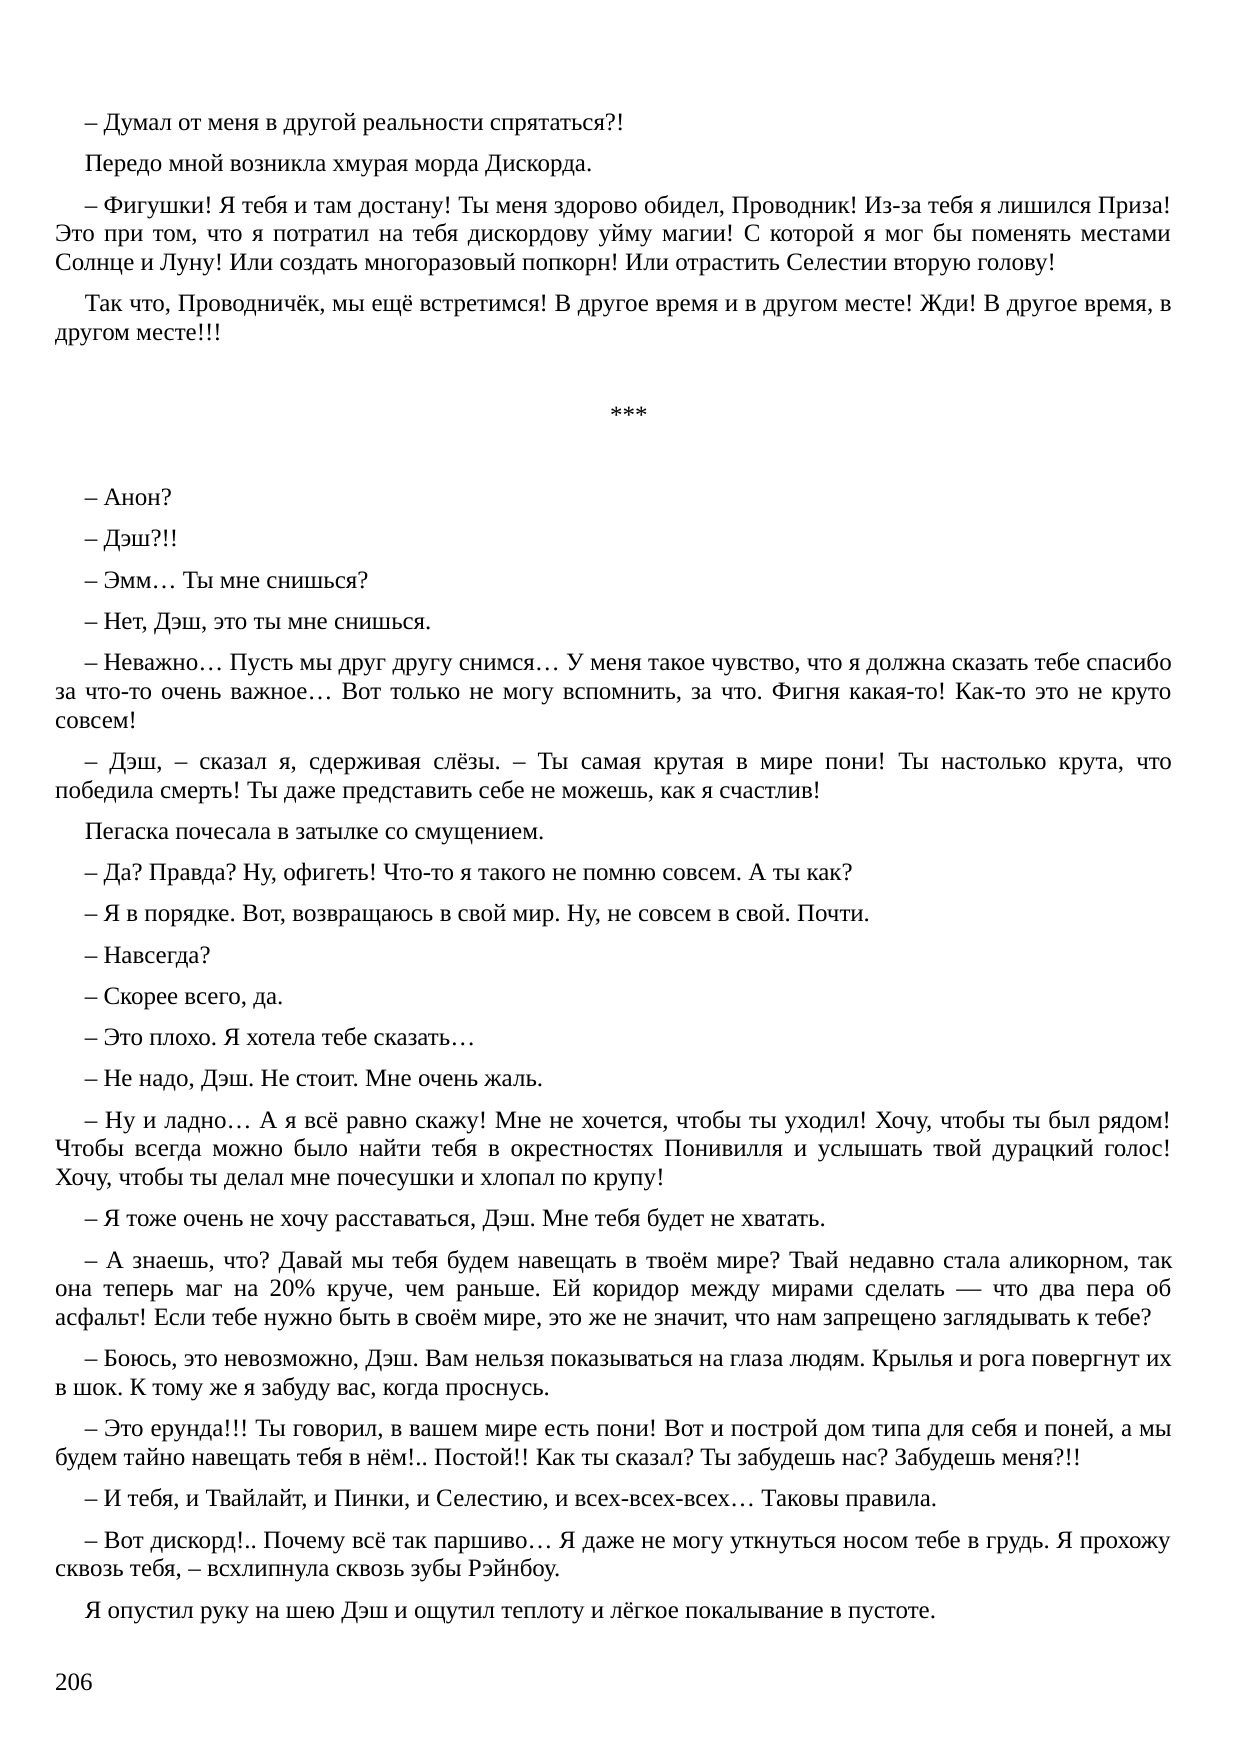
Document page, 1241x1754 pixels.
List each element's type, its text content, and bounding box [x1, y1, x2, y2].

text – Я в порядке. Вот, возвращаюсь в свой мир. Ну, не совсем в свой. Почти. [55, 898, 1173, 927]
text – Это ерунда!!! Ты говорил, в вашем мире есть пони! Вот и построй дом типа для себя и поней, а мы будем тайно навещать тебя в нём!.. Постой!! Как ты сказал? Ты забудешь нас? Забудешь меня?!! [55, 1413, 1173, 1471]
text – Думал от меня в другой реальности спрятаться?! [55, 107, 1173, 136]
text – Это плохо. Я хотела тебе сказать… [55, 1022, 1173, 1051]
text – Да? Правда? Ну, офигеть! Что-то я такого не помню совсем. А ты как? [55, 857, 1173, 886]
text – Эмм… Ты мне снишься? [55, 565, 1173, 593]
text Передо мной возникла хмурая морда Дискорда. [55, 148, 1173, 177]
text – Фигушки! Я тебя и там достану! Ты меня здорово обидел, Проводник! Из-за тебя я лишился Приза! Это при том, что я потратил на тебя дискордову уйму магии! С которой я мог бы поменять местами Солнце и Луну! Или создать многоразовый попкорн! Или отрастить Селестии вторую голову! [55, 190, 1173, 276]
text – Я тоже очень не хочу расставаться, Дэш. Мне тебя будет не хватать. [55, 1203, 1173, 1232]
text Так что, Проводничёк, мы ещё встретимся! В другое время и в другом месте! Жди! В другое время, в другом месте!!! [55, 288, 1173, 346]
text – Нет, Дэш, это ты мне снишься. [55, 606, 1173, 635]
text *** [55, 400, 1173, 428]
text – Дэш?!! [55, 523, 1173, 552]
text – Дэш, – сказал я, сдерживая слёзы. – Ты самая крутая в мире пони! Ты настолько крута, что победила смерть! Ты даже представить себе не можешь, как я счастлив! [55, 746, 1173, 803]
text – Вот дискорд!.. Почему всё так паршиво… Я даже не могу уткнуться носом тебе в грудь. Я прохожу сквозь тебя, – всхлипнула сквозь зубы Рэйнбоу. [55, 1525, 1173, 1582]
text – Ну и ладно… А я всё равно скажу! Мне не хочется, чтобы ты уходил! Хочу, чтобы ты был рядом! Чтобы всегда можно было найти тебя в окрестностях Понивилля и услышать твой дурацкий голос! Хочу, чтобы ты делал мне почесушки и хлопал по крупу! [55, 1105, 1173, 1191]
text – Анон? [55, 482, 1173, 511]
text Я опустил руку на шею Дэш и ощутил теплоту и лёгкое покалывание в пустоте. [55, 1595, 1173, 1623]
text – Неважно… Пусть мы друг другу снимся… У меня такое чувство, что я должна сказать тебе спасибо за что-то очень важное… Вот только не могу вспомнить, за что. Фигня какая-то! Как-то это не круто совсем! [55, 647, 1173, 733]
text – А знаешь, что? Давай мы тебя будем навещать в твоём мире? Твай недавно стала аликорном, так она теперь маг на 20% круче, чем раньше. Ей коридор между мирами сделать — что два пера об асфальт! Если тебе нужно быть в своём мире, это же не значит, что нам запрещено заглядывать к тебе? [55, 1245, 1173, 1331]
text – И тебя, и Твайлайт, и Пинки, и Селестию, и всех-всех-всех… Таковы правила. [55, 1483, 1173, 1512]
text – Навсегда? [55, 940, 1173, 968]
text Пегаска почесала в затылке со смущением. [55, 816, 1173, 845]
text – Не надо, Дэш. Не стоит. Мне очень жаль. [55, 1063, 1173, 1092]
text – Скорее всего, да. [55, 981, 1173, 1010]
text – Боюсь, это невозможно, Дэш. Вам нельзя показываться на глаза людям. Крылья и рога повергнут их в шок. К тому же я забуду вас, когда проснусь. [55, 1343, 1173, 1401]
